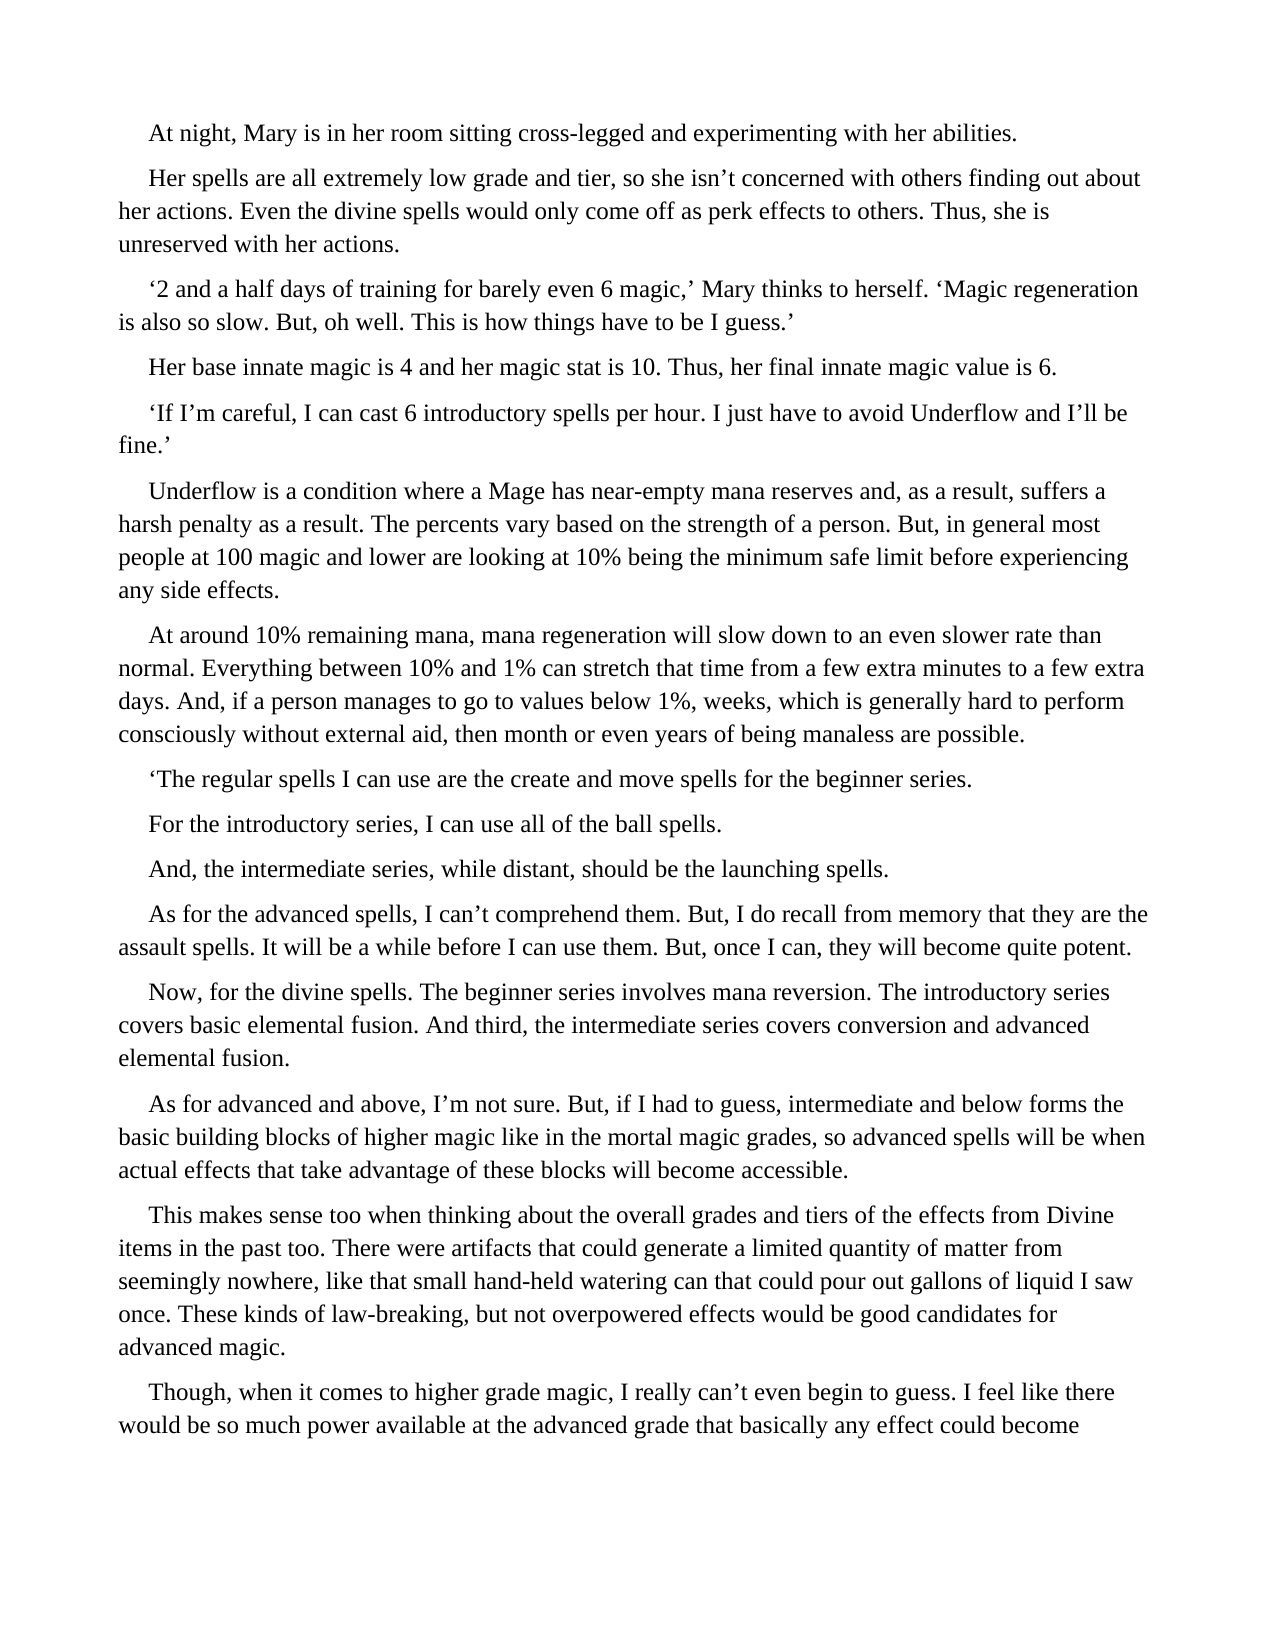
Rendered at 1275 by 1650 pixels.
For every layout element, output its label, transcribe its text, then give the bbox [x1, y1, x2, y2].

text As for advanced and above, I’m not sure. But, if I had to guess, intermediate and below forms the basic building blocks of higher magic like in the mortal magic grades, so advanced spells will be when actual effects that take advantage of these blocks will become accessible. [118, 1089, 1157, 1183]
text At around 10% remaining mana, mana regeneration will slow down to an even slower rate than normal. Everything between 10% and 1% can stretch that time from a few extra minutes to a few extra days. And, if a person manages to go to values below 1%, weeks, which is generally hard to perform consciously without external aid, then month or even years of being manaless are possible. [118, 620, 1157, 748]
text And, the intermediate series, while distant, should be the launching spells. [118, 854, 1157, 883]
text Though, when it comes to higher grade magic, I really can’t even begin to guess. I feel like there would be so much power available at the advanced grade that basically any effect could become [118, 1377, 1157, 1439]
text At night, Mary is in her room sitting cross-legged and experimenting with her abilities. [118, 118, 1157, 147]
text For the introductory series, I can use all of the ball spells. [118, 809, 1157, 838]
text This makes sense too when thinking about the overall grades and tiers of the effects from Divine items in the past too. There were artifacts that could generate a limited quantity of matter from seemingly nowhere, like that small hand-held watering can that could pour out gallons of liquid I saw once. These kinds of law-breaking, but not overpowered effects would be good candidates for advanced magic. [118, 1200, 1157, 1361]
text Now, for the divine spells. The beginner series involves mana reversion. The introductory series covers basic elemental fusion. And third, the intermediate series covers conversion and advanced elemental fusion. [118, 977, 1157, 1072]
text Her spells are all extremely low grade and tier, so she isn’t concerned with others finding out about her actions. Even the divine spells would only come off as perk effects to others. Thus, she is unreserved with her actions. [118, 163, 1157, 258]
text ‘If I’m careful, I can cast 6 introductory spells per hour. I just have to avoid Underflow and I’ll be fine.’ [118, 398, 1157, 459]
text ‘The regular spells I can use are the create and move spells for the beginner series. [118, 764, 1157, 793]
text Her base innate magic is 4 and her magic stat is 10. Thus, her final innate magic value is 6. [118, 352, 1157, 381]
text Underflow is a condition where a Mage has near-empty mana reserves and, as a result, suffers a harsh penalty as a result. The percents vary based on the strength of a person. But, in general most people at 100 magic and lower are looking at 10% being the minimum safe limit before experiencing any side effects. [118, 476, 1157, 603]
text As for the advanced spells, I can’t comprehend them. But, I do recall from memory that they are the assault spells. It will be a while before I can use them. But, once I can, they will become quite potent. [118, 899, 1157, 961]
text ‘2 and a half days of training for barely even 6 magic,’ Mary thinks to herself. ‘Magic regeneration is also so slow. But, oh well. This is how things have to be I guess.’ [118, 274, 1157, 336]
